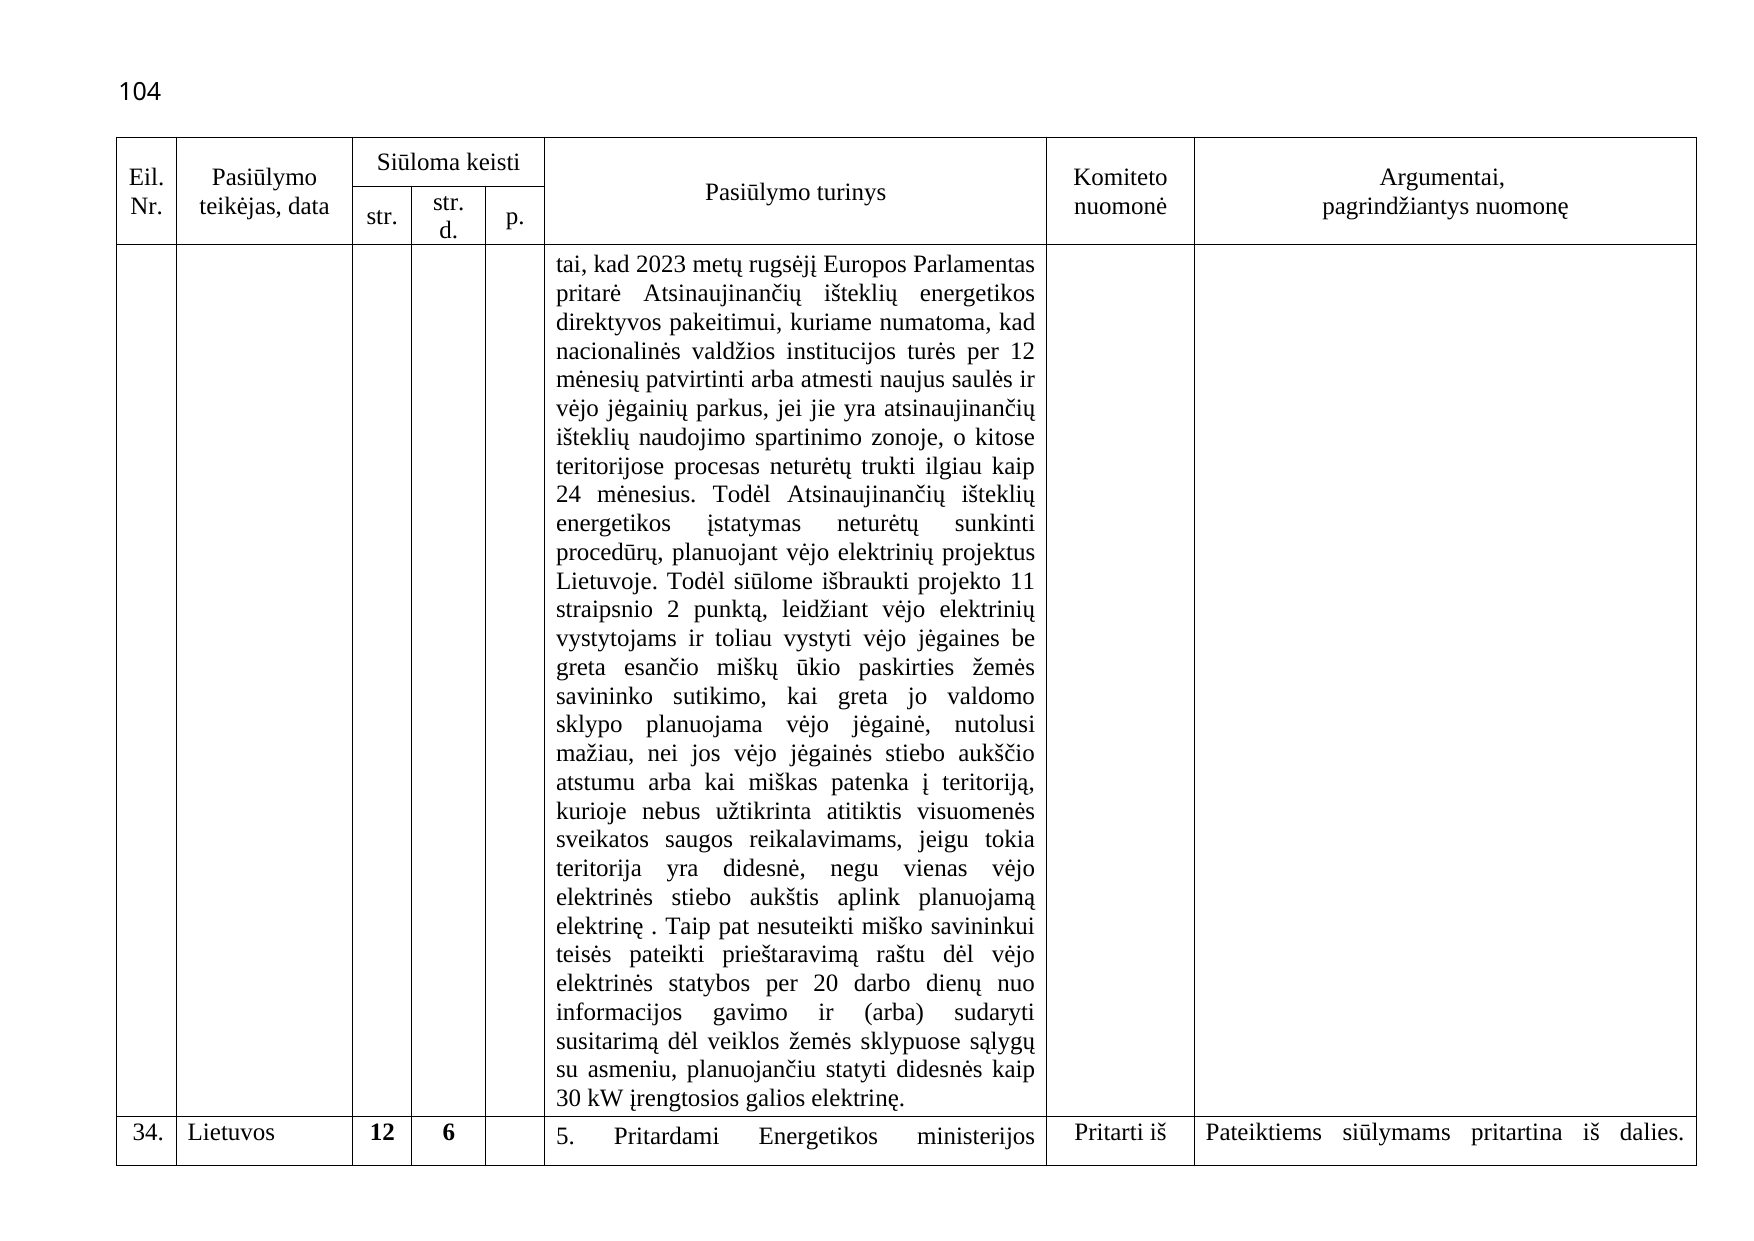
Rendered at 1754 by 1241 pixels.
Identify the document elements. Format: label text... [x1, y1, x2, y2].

table_cell [353, 245, 411, 1116]
table_header Pasiūlymo teikėjas, data [177, 138, 352, 244]
table_cell str. [353, 187, 411, 244]
table_header Pasiūlymo turinys [545, 138, 1046, 244]
table_cell Lietuvos [177, 1117, 352, 1165]
table_header Argumentai, pagrindžiantys nuomonę [1195, 138, 1696, 244]
table_header Komiteto nuomonė [1047, 138, 1194, 244]
table_cell 6 [412, 1117, 485, 1165]
table_cell 34. [117, 1117, 176, 1165]
table_cell [412, 245, 485, 1116]
table_cell [486, 245, 544, 1116]
table_cell Pritarti iš [1047, 1117, 1194, 1165]
table_cell 5. Pritardami Energetikos ministerijos [545, 1117, 1046, 1165]
table_cell str. d. [412, 187, 485, 244]
table_cell [177, 245, 352, 1116]
table_header Siūloma keisti [353, 138, 544, 186]
table_cell 12 [353, 1117, 411, 1165]
table_cell [1047, 245, 1194, 1116]
table_cell [486, 1117, 544, 1165]
table_cell tai, kad 2023 metų rugsėjį Europos Parlamentas pritarė Atsinaujinančių išteklių energetikos direktyvos pakeitimui, kuriame numatoma, kad nacionalinės valdžios institucijos turės per 12 mėnesių patvirtinti arba atmesti naujus saulės ir vėjo jėgainių parkus, jei jie yra atsinaujinančių išteklių naudojimo spartinimo zonoje, o kitose teritorijose procesas neturėtų trukti ilgiau kaip 24 mėnesius. Todėl Atsinaujinančių išteklių energetikos įstatymas neturėtų sunkinti procedūrų, planuojant vėjo elektrinių projektus Lietuvoje. Todėl siūlome išbraukti projekto 11 straipsnio 2 punktą, leidžiant vėjo elektrinių vystytojams ir toliau vystyti vėjo jėgaines be greta esančio miškų ūkio paskirties žemės savininko sutikimo, kai greta jo valdomo sklypo planuojama vėjo jėgainė, nutolusi mažiau, nei jos vėjo jėgainės stiebo aukščio atstumu arba kai miškas patenka į teritoriją, kurioje nebus užtikrinta atitiktis visuomenės sveikatos saugos reikalavimams, jeigu tokia teritorija yra didesnė, negu vienas vėjo elektrinės stiebo aukštis aplink planuojamą elektrinę . Taip pat nesuteikti miško savininkui teisės pateikti prieštaravimą raštu dėl vėjo elektrinės statybos per 20 darbo dienų nuo informacijos gavimo ir (arba) sudaryti susitarimą dėl veiklos žemės sklypuose sąlygų su asmeniu, planuojančiu statyti didesnės kaip 30 kW įrengtosios galios elektrinę. [545, 245, 1046, 1116]
table_cell [1195, 245, 1696, 1116]
table_header Eil. Nr. [117, 138, 176, 244]
table_cell [117, 245, 176, 1116]
table_cell Pateiktiems siūlymams pritartina iš dalies. [1195, 1117, 1696, 1165]
table_cell p. [486, 187, 544, 244]
